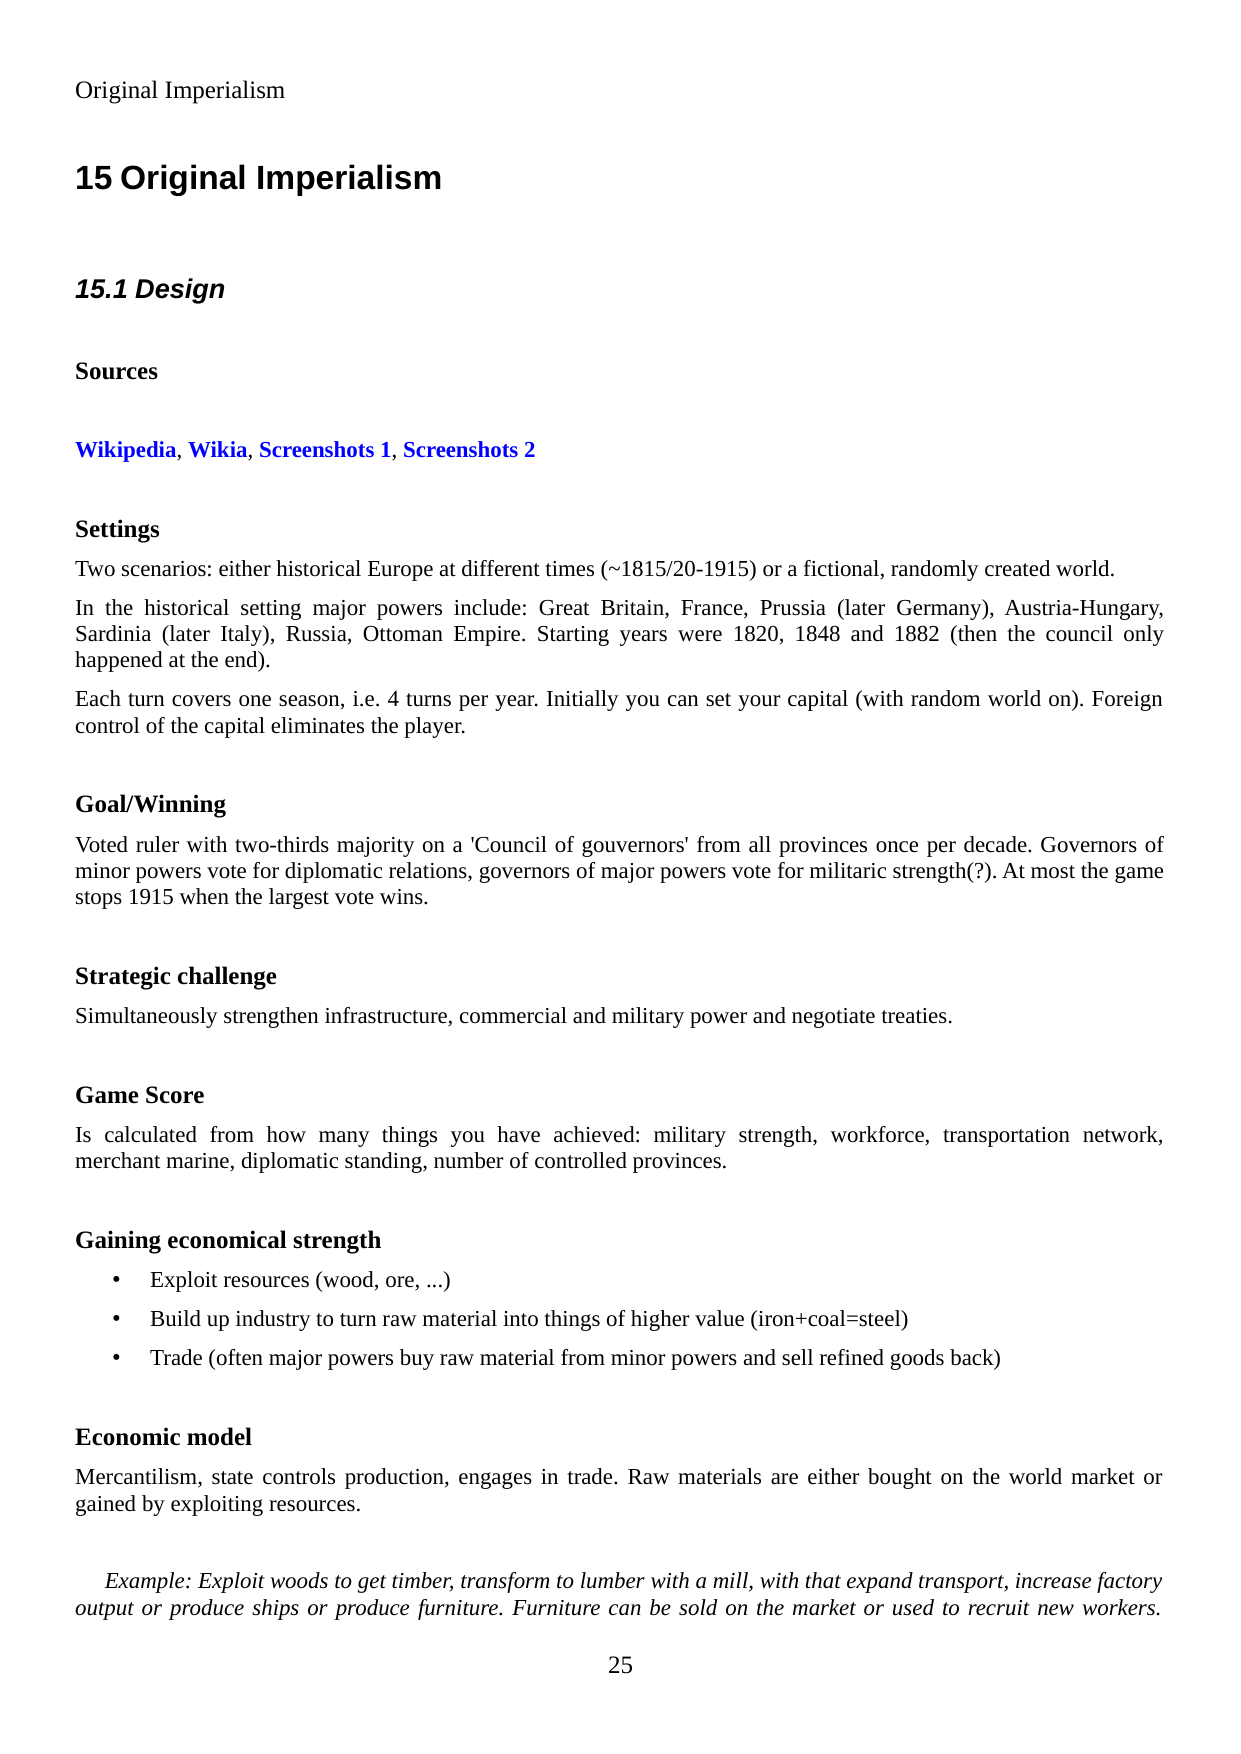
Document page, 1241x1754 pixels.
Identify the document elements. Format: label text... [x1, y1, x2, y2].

text Strategic challenge [75, 961, 1166, 990]
list Build up industry to turn raw material into things of higher value (iron+coal=steel) [112, 1305, 1166, 1332]
text Is calculated from how many things you have achieved: military strength, workforce, transportation network, merchant marine, diplomatic standing, number of controlled provinces. [75, 1121, 1166, 1174]
list Trade (often major powers buy raw material from minor powers and sell refined goods back) [112, 1344, 1166, 1371]
text Goal/Winning [75, 789, 1166, 818]
text Game Score [75, 1080, 1166, 1109]
text Settings [75, 514, 1166, 542]
subtitle Original Imperialism [75, 158, 1166, 197]
list Exploit resources (wood, ore, ...) [112, 1267, 1166, 1293]
text Sources [75, 356, 1166, 384]
text Two scenarios: either historical Europe at different times (~1815/20-1915) or a fictional, randomly created world. [75, 555, 1166, 581]
subtitle Design [75, 273, 1166, 304]
text Mercantilism, state controls production, engages in trade. Raw materials are either bought on the world market or gained by exploiting resources. [75, 1463, 1166, 1516]
text Gaining economical strength [75, 1225, 1166, 1254]
text Economic model [75, 1422, 1166, 1451]
text Each turn covers one season, i.e. 4 turns per year. Initially you can set your capital (with random world on). Foreign control of the capital eliminates the player. [75, 685, 1166, 738]
text In the historical setting major powers include: Great Britain, France, Prussia (later Germany), Austria-Hungary, Sardinia (later Italy), Russia, Ottoman Empire. Starting years were 1820, 1848 and 1882 (then the council only happened at the end). [75, 594, 1166, 673]
text Simultaneously strengthen infrastructure, commercial and military power and negotiate treaties. [75, 1002, 1166, 1029]
text Voted ruler with two-thirds majority on a 'Council of gouvernors' from all provinces once per decade. Governors of minor powers vote for diplomatic relations, governors of major powers vote for militaric strength(?). At most the game stops 1915 when the largest vote wins. [75, 831, 1166, 910]
text Wikipedia, Wikia, Screenshots 1, Screenshots 2 [75, 436, 1166, 462]
text Example: Exploit woods to get timber, transform to lumber with a mill, with that expand transport, increase factory output or produce ships or produce furniture. Furniture can be sold on the market or used to recruit new workers. [75, 1567, 1166, 1620]
